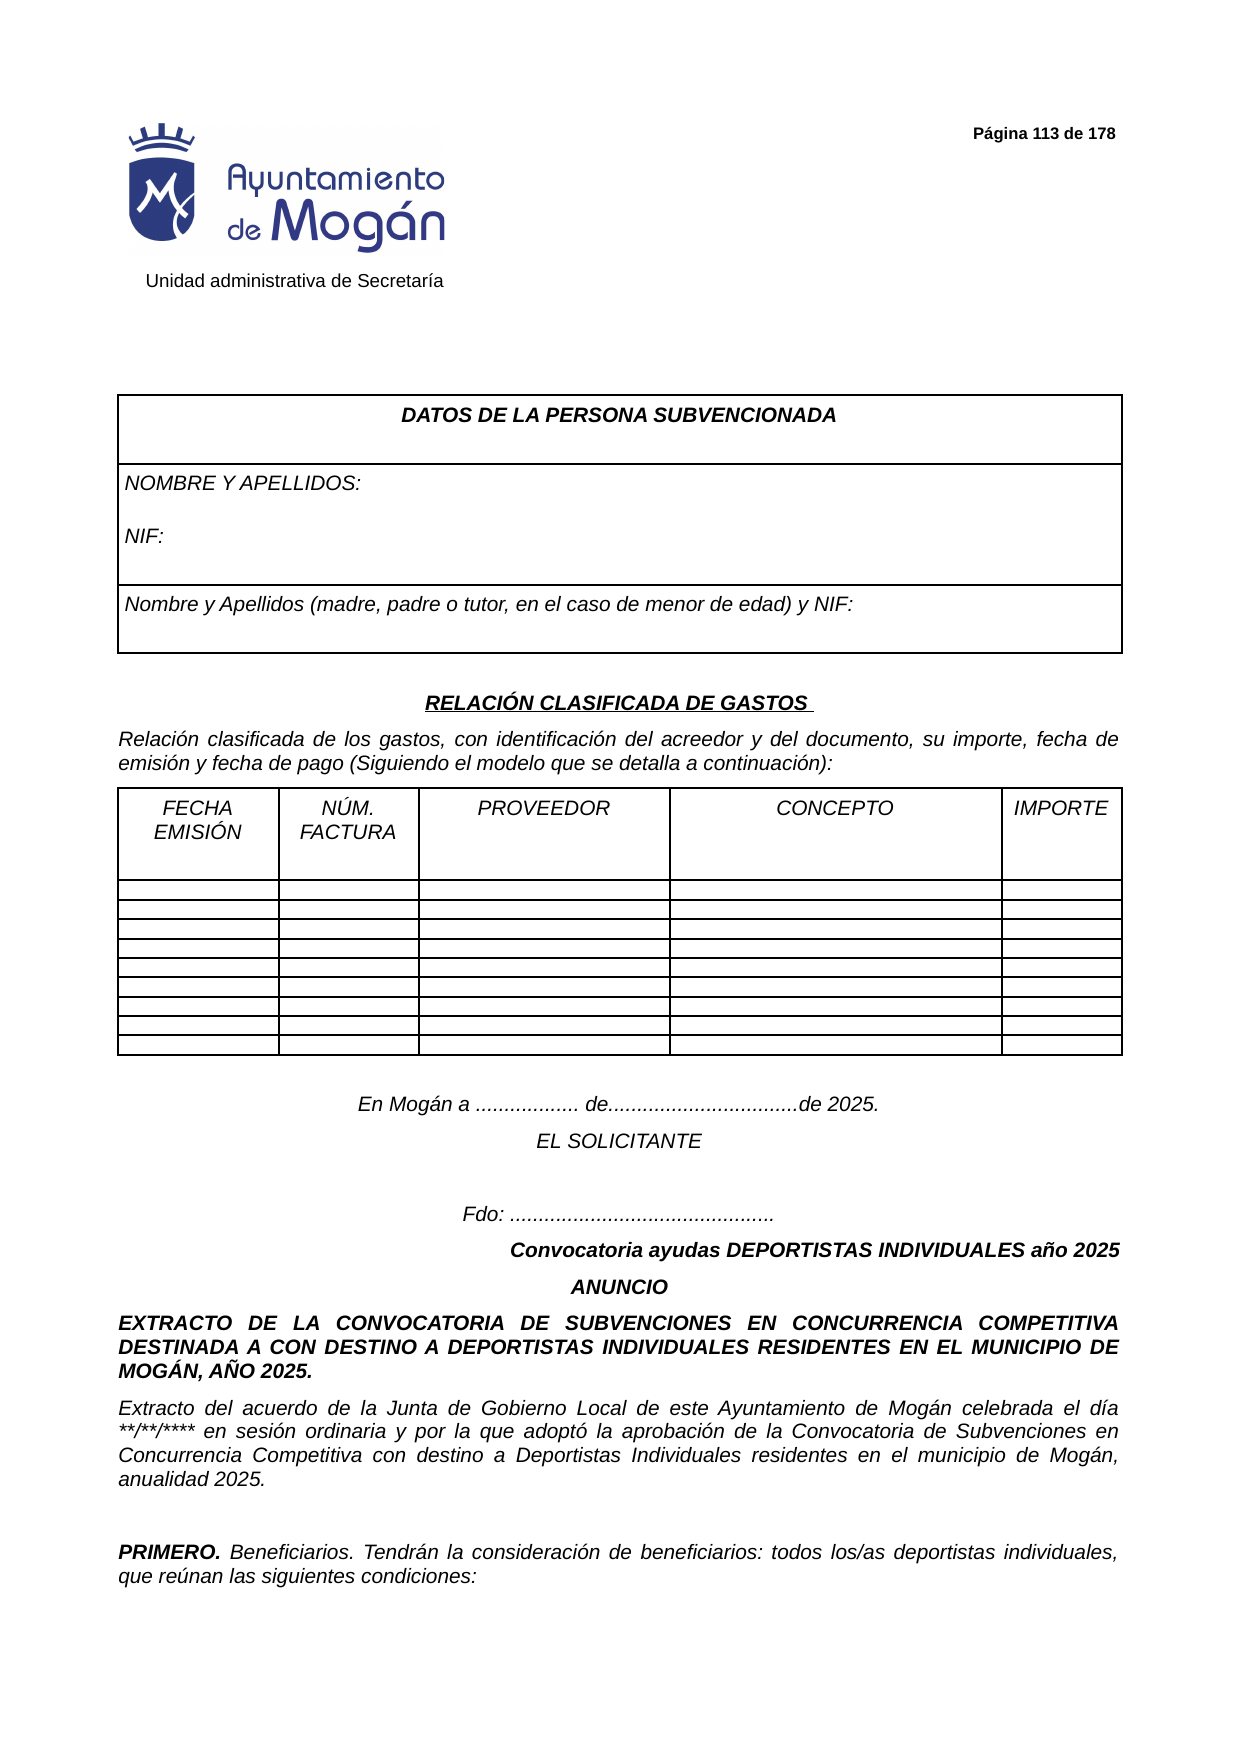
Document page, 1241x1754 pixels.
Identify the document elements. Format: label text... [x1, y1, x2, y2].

table_cell [280, 1017, 418, 1034]
table_cell [420, 1017, 669, 1034]
text ANUNCIO [118, 1274, 1122, 1298]
table_cell [1003, 998, 1121, 1015]
table_header DATOS DE LA PERSONA SUBVENCIONADA [119, 396, 1121, 462]
table_cell [280, 901, 418, 918]
table_cell [280, 920, 418, 937]
text RELACIÓN CLASIFICADA DE GASTOS [118, 690, 1122, 714]
table_cell [671, 1017, 1001, 1034]
table_cell [1003, 901, 1121, 918]
text EXTRACTO DE LA CONVOCATORIA DE SUBVENCIONES EN CONCURRENCIA COMPETITIVA DESTINADA A CON DESTINO A DEPORTISTAS INDIVIDUALES RESIDENTES EN EL MUNICIPIO DE MOGÁN, AÑO 2025. [118, 1311, 1122, 1383]
table_cell [420, 940, 669, 957]
table_cell [280, 940, 418, 957]
text Convocatoria ayudas DEPORTISTAS INDIVIDUALES año 2025 [118, 1238, 1122, 1262]
table_cell [420, 901, 669, 918]
text EL SOLICITANTE [118, 1129, 1122, 1153]
table_cell [420, 959, 669, 976]
table_cell [119, 1036, 278, 1054]
table_cell [119, 940, 278, 957]
table_cell [280, 998, 418, 1015]
table_cell [671, 901, 1001, 918]
table_cell [119, 901, 278, 918]
table_cell [671, 998, 1001, 1015]
table_cell [1003, 1017, 1121, 1034]
table_cell [280, 978, 418, 996]
table_cell NOMBRE Y APELLIDOS: NIF: [119, 465, 1121, 584]
table_cell [119, 998, 278, 1015]
table_cell [1003, 881, 1121, 899]
table_header FECHA EMISIÓN [119, 789, 278, 879]
table_header CONCEPTO [671, 789, 1001, 879]
table_cell [1003, 959, 1121, 976]
table_cell [420, 881, 669, 899]
table_cell [1003, 940, 1121, 957]
text Relación clasificada de los gastos, con identificación del acreedor y del documento, su importe, fecha de emisión y fecha de pago (Siguiendo el modelo que se detalla a continuación): [118, 727, 1122, 775]
table_header IMPORTE [1003, 789, 1121, 879]
table_header PROVEEDOR [420, 789, 669, 879]
table_cell [420, 998, 669, 1015]
table_cell [671, 978, 1001, 996]
picture [128, 123, 445, 259]
text En Mogán a .................. de.................................de 2025. [118, 1092, 1122, 1116]
table_cell [119, 1017, 278, 1034]
table_cell [280, 1036, 418, 1054]
table_cell [671, 920, 1001, 937]
text PRIMERO. Beneficiarios. Tendrán la consideración de beneficiarios: todos los/as deportistas individuales, que reúnan las siguientes condiciones: [118, 1540, 1122, 1588]
table_cell [1003, 1036, 1121, 1054]
table_cell [119, 978, 278, 996]
table_cell [280, 959, 418, 976]
table_cell [119, 959, 278, 976]
table_cell [119, 881, 278, 899]
table_cell [1003, 920, 1121, 937]
table_cell [119, 920, 278, 937]
text Extracto del acuerdo de la Junta de Gobierno Local de este Ayuntamiento de Mogán celebrada el día **/**/**** en sesión ordinaria y por la que adoptó la aprobación de la Convocatoria de Subvenciones en Concurrencia Competitiva con destino a Deportistas Individuales residentes en el municipio de Mogán, anualidad 2025. [118, 1395, 1122, 1491]
table_cell [420, 978, 669, 996]
table_cell [671, 959, 1001, 976]
table_cell [420, 1036, 669, 1054]
table_cell [671, 940, 1001, 957]
table_cell [280, 881, 418, 899]
table_cell [671, 881, 1001, 899]
table_cell [671, 1036, 1001, 1054]
text Fdo: .............................................. [118, 1202, 1122, 1226]
table_header NÚM. FACTURA [280, 789, 418, 879]
table_cell Nombre y Apellidos (madre, padre o tutor, en el caso de menor de edad) y NIF: [119, 586, 1121, 652]
table_cell [1003, 978, 1121, 996]
table_cell [420, 920, 669, 937]
